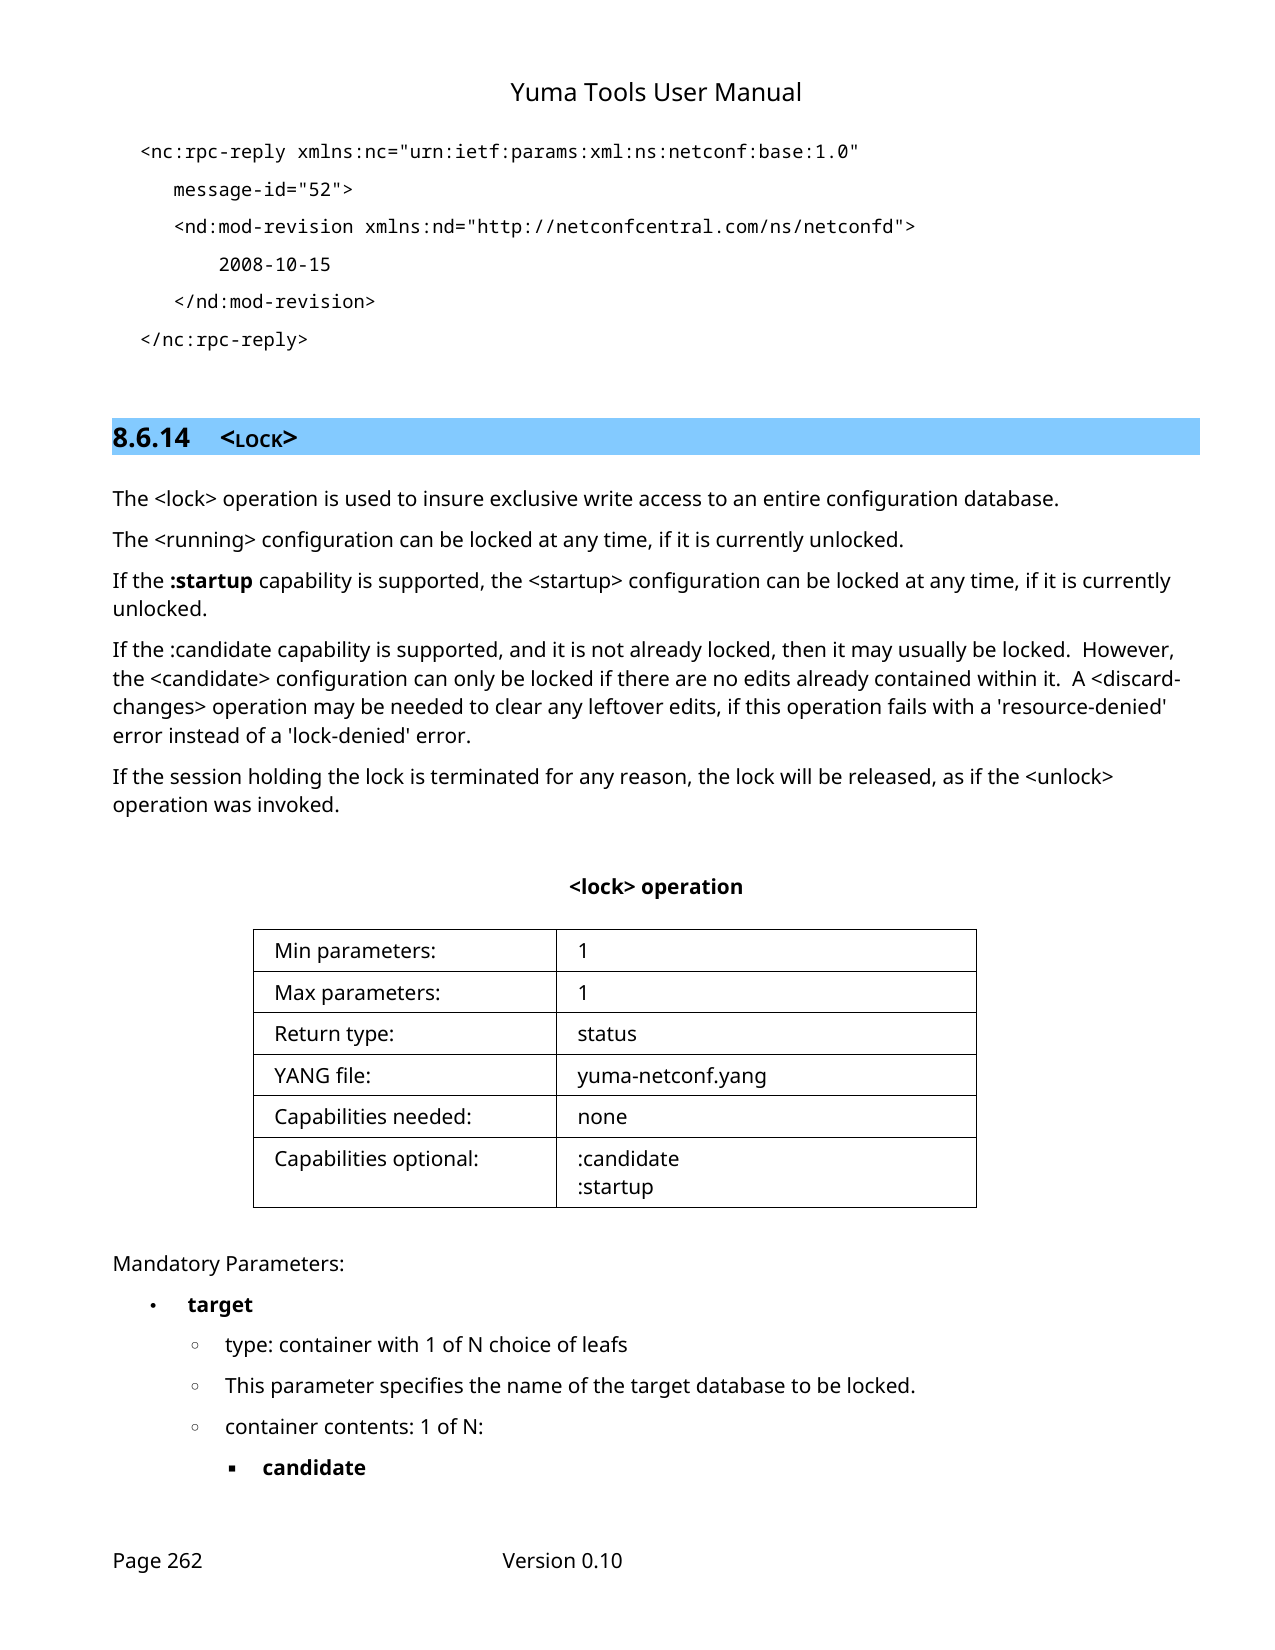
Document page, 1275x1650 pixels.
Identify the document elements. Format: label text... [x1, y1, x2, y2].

text message-id="52"> [139, 176, 1200, 202]
table_cell none [557, 1096, 976, 1137]
subtitle <lock> operation [127, 872, 1185, 901]
subtitle <lock> [112, 418, 1200, 455]
table_cell Capabilities needed: [254, 1096, 556, 1137]
table_cell Max parameters: [254, 972, 556, 1012]
text Mandatory Parameters: [112, 1249, 1200, 1277]
list This parameter specifies the name of the target database to be locked. [187, 1372, 1200, 1400]
text The <lock> operation is used to insure exclusive write access to an entire configuration database. [112, 484, 1200, 513]
text <nd:mod-revision xmlns:nd="http://netconfcentral.com/ns/netconfd"> [139, 213, 1200, 239]
text If the :startup capability is supported, the <startup> configuration can be locked at any time, if it is currently unlocked. [112, 566, 1200, 623]
list type: container with 1 of N choice of leafs [187, 1331, 1200, 1359]
table_cell 1 [557, 972, 976, 1012]
list container contents: 1 of N: [187, 1412, 1200, 1441]
table_cell Return type: [254, 1013, 556, 1054]
table_cell yuma-netconf.yang [557, 1055, 976, 1095]
text If the :candidate capability is supported, and it is not already locked, then it may usually be locked. However, the <candidate> configuration can only be locked if there are no edits already contained within it. A <discard-changes> operation may be needed to clear any leftover edits, if this operation fails with a 'resource-denied' error instead of a 'lock-denied' error. [112, 636, 1200, 749]
table_header 1 [557, 930, 976, 971]
list target [150, 1290, 1200, 1318]
table_cell status [557, 1013, 976, 1054]
text If the session holding the lock is terminated for any reason, the lock will be released, as if the <unlock> operation was invoked. [112, 762, 1200, 819]
text <nc:rpc-reply xmlns:nc="urn:ietf:params:xml:ns:netconf:base:1.0" [139, 138, 1200, 164]
table_cell Capabilities optional: [254, 1138, 556, 1207]
text </nd:mod-revision> [139, 288, 1200, 314]
table_header Min parameters: [254, 930, 556, 971]
table_cell YANG file: [254, 1055, 556, 1095]
text </nc:rpc-reply> [139, 326, 1200, 352]
list candidate [225, 1453, 1200, 1482]
table_cell :candidate :startup [557, 1138, 976, 1207]
text 2008-10-15 [139, 251, 1200, 277]
text The <running> configuration can be locked at any time, if it is currently unlocked. [112, 525, 1200, 554]
